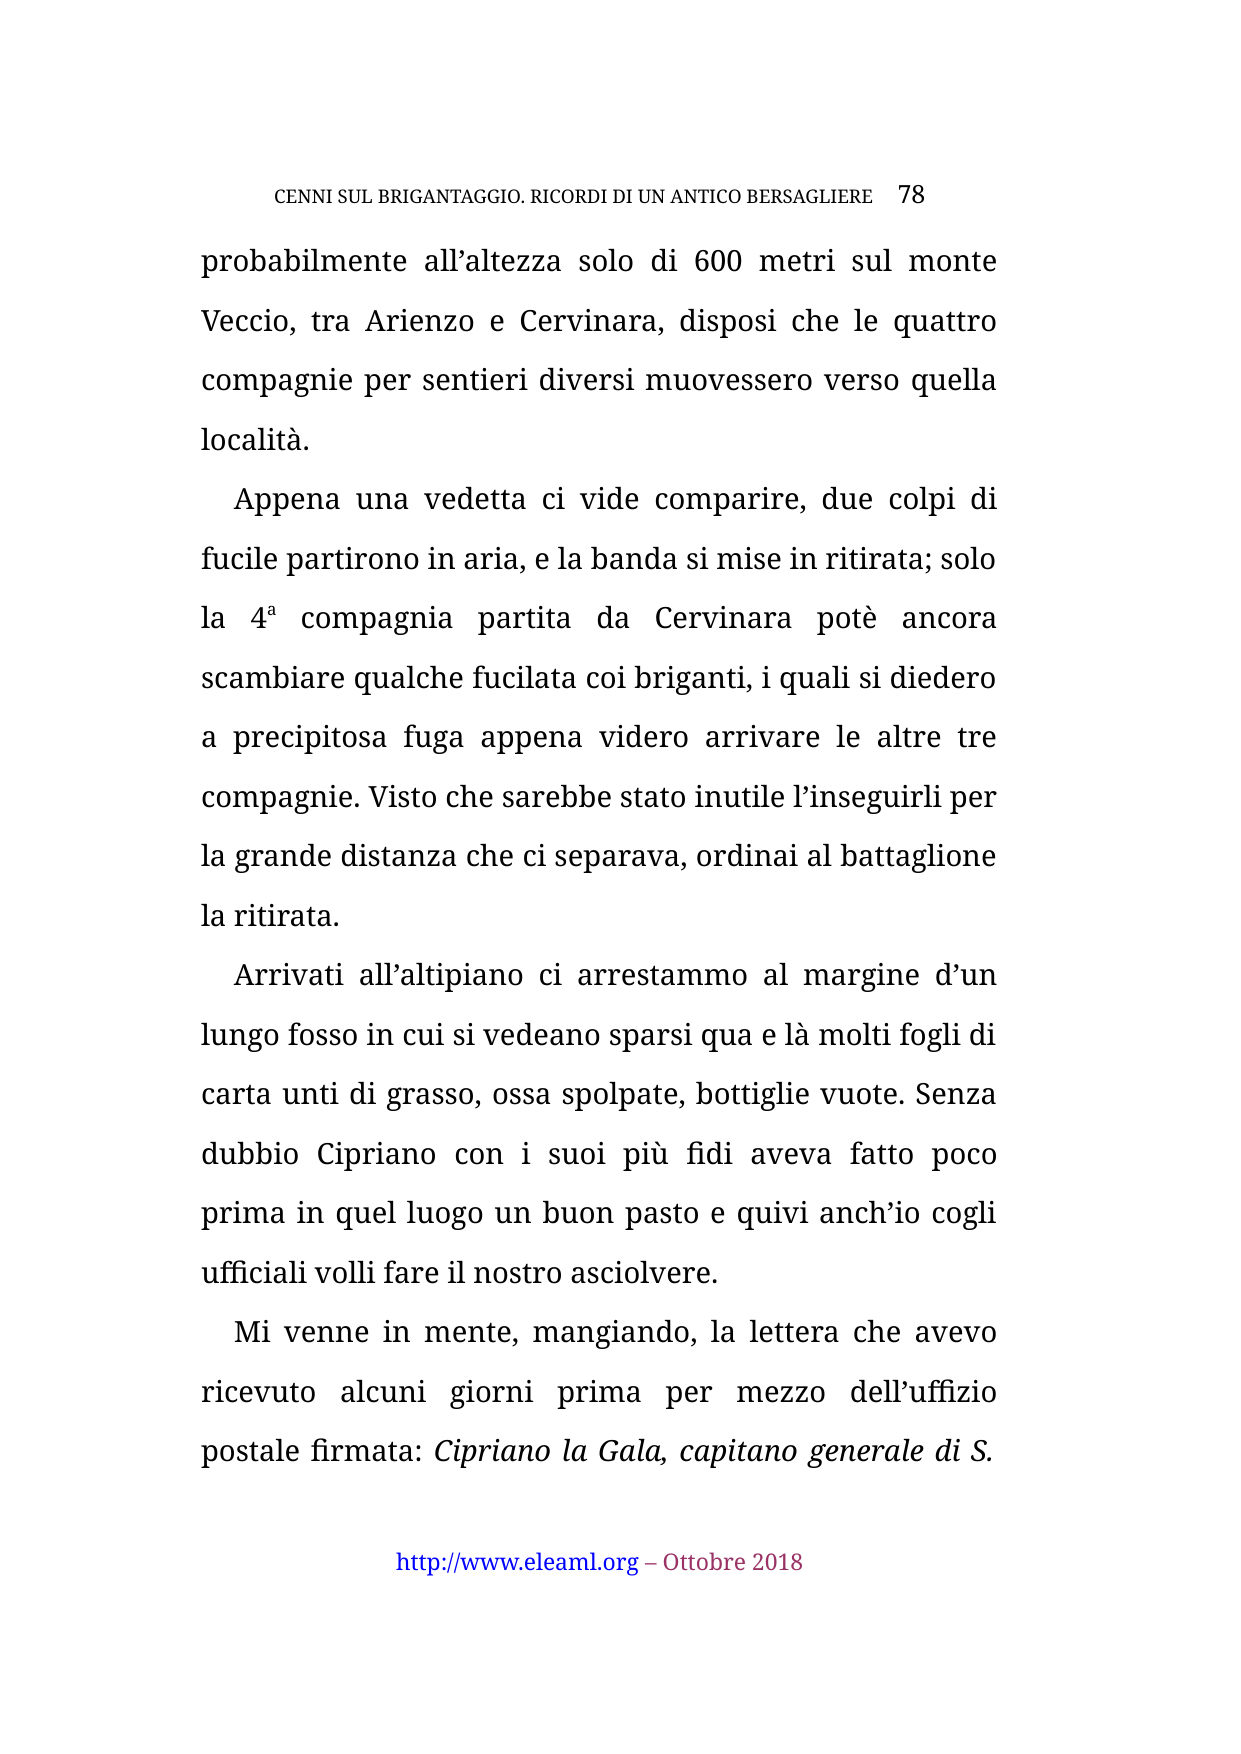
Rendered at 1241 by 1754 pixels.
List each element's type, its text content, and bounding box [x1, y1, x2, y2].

text Appena una vedetta ci vide comparire, due colpi di fucile partirono in aria, e la banda si mise in ritirata; solo la 4a compagnia partita da Cervinara potè ancora scambiare qualche fucilata coi briganti, i quali si diedero a precipitosa fuga appena videro arrivare le altre tre compagnie. Visto che sarebbe stato inutile l’inseguirli per la grande distanza che ci separava, ordinai al battaglione la ritirata. [201, 479, 998, 935]
text probabilmente all’altezza solo di 600 metri sul monte Veccio, tra Arienzo e Cervinara, disposi che le quattro compagnie per sentieri diversi muovessero verso quella località. [201, 241, 998, 459]
text Mi venne in mente, mangiando, la lettera che avevo ricevuto alcuni giorni prima per mezzo dell’uffizio postale firmata: Cipriano la Gala, capitano generale di S. [201, 1311, 998, 1470]
text Arrivati all’altipiano ci arrestammo al margine d’un lungo fosso in cui si vedeano sparsi qua e là molti fogli di carta unti di grasso, ossa spolpate, bottiglie vuote. Senza dubbio Cipriano con i suoi più fidi aveva fatto poco prima in quel luogo un buon pasto e quivi anch’io cogli ufficiali volli fare il nostro asciolvere. [201, 954, 998, 1292]
